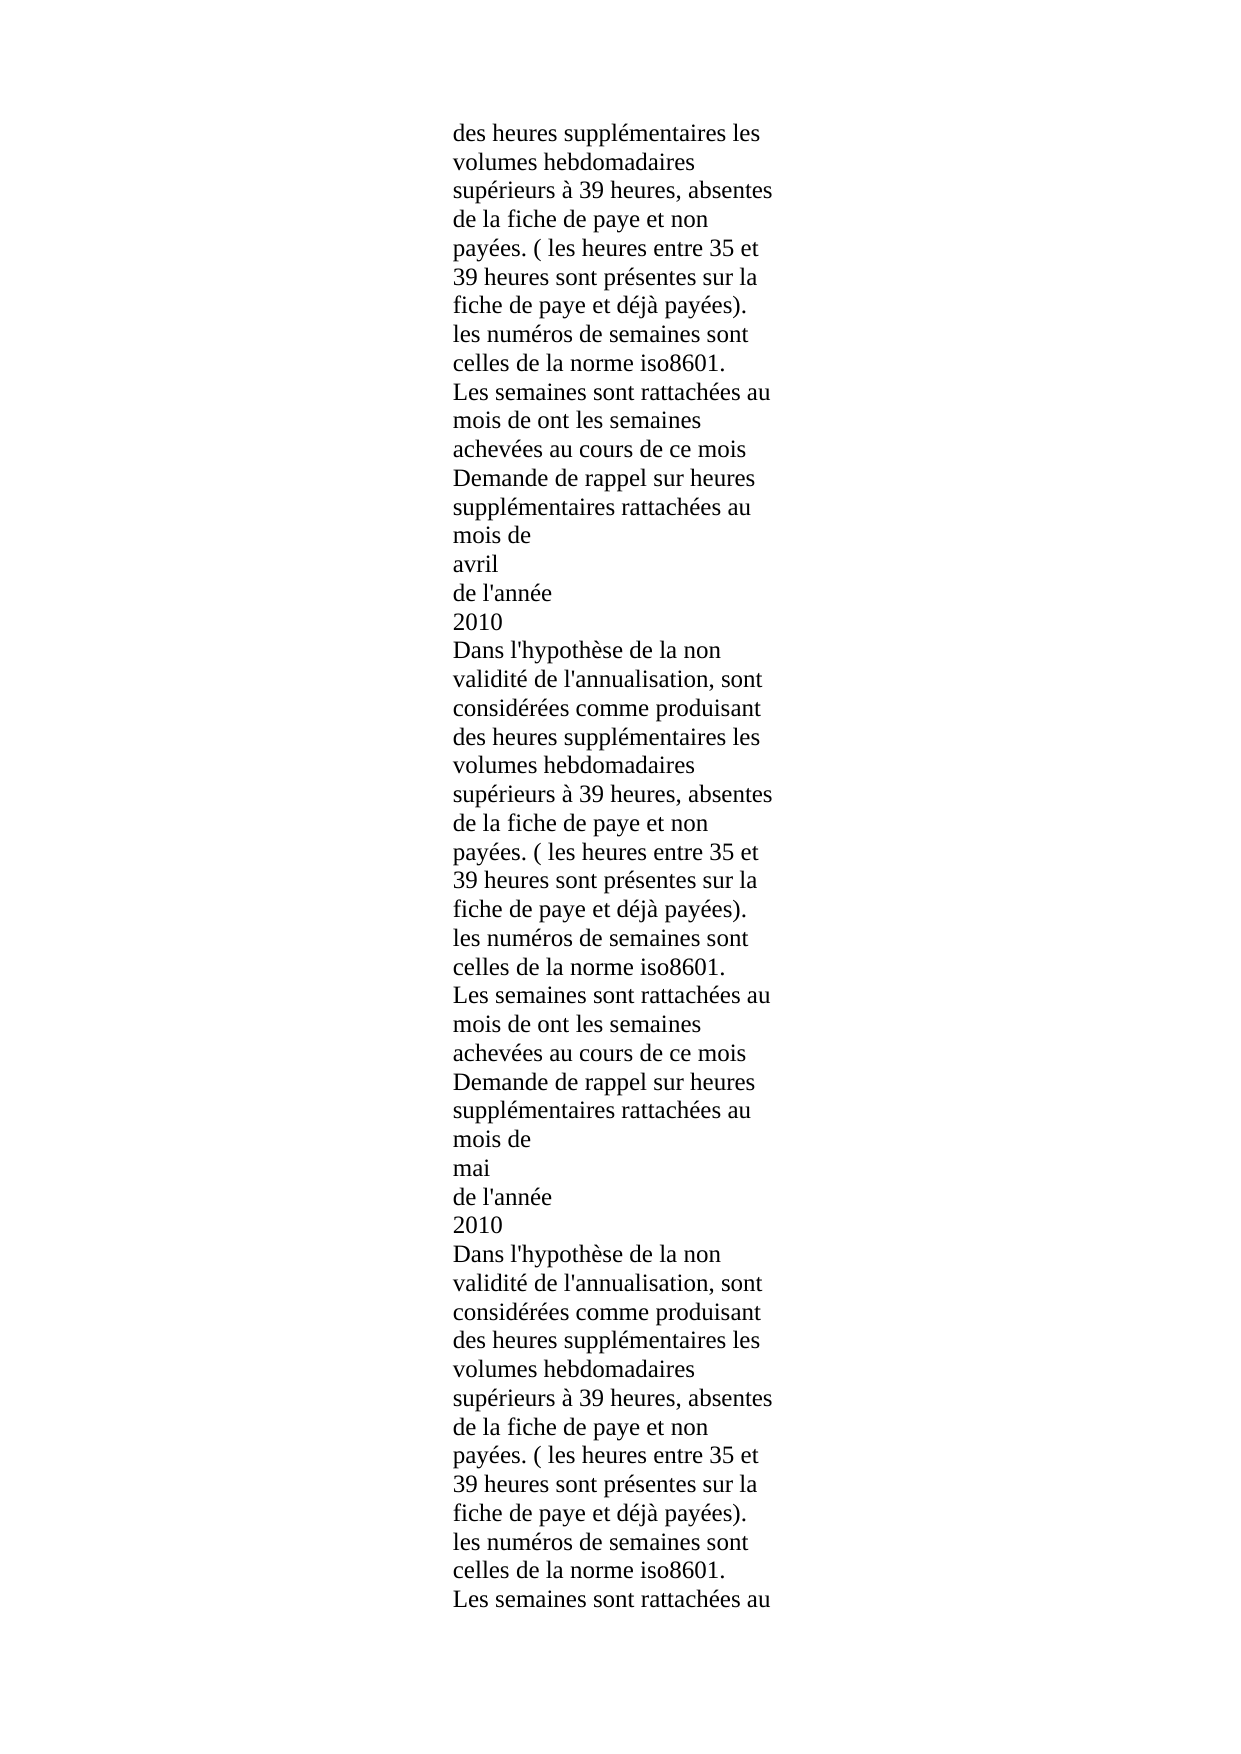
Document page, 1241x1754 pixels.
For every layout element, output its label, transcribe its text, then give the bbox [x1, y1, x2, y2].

table_cell [118, 1153, 453, 1182]
table_cell [788, 1182, 1122, 1211]
table_cell [788, 319, 1122, 377]
table_cell [788, 377, 1122, 463]
table_header Demande de rappel sur heures supplémentaires rattachées au mois de [453, 463, 787, 549]
table_header [788, 1067, 1122, 1153]
table_header Demande de rappel sur heures supplémentaires rattachées au mois de [453, 1067, 787, 1153]
table_cell les numéros de semaines sont celles de la norme iso8601. [453, 319, 787, 377]
table_cell les numéros de semaines sont celles de la norme iso8601. [453, 923, 787, 981]
table_cell [788, 549, 1122, 578]
table_cell [118, 1239, 453, 1527]
table_cell Les semaines sont rattachées au [453, 1584, 787, 1613]
table_cell [788, 578, 1122, 607]
table_cell [788, 1211, 1122, 1239]
table_cell [118, 1211, 453, 1239]
table_cell 2010 [453, 1211, 787, 1239]
table_header [118, 1067, 453, 1153]
table_header [118, 463, 453, 549]
table_cell [118, 1527, 453, 1584]
table_cell les numéros de semaines sont celles de la norme iso8601. [453, 1527, 787, 1584]
table_cell [118, 923, 453, 981]
table_cell [118, 377, 453, 463]
table_header [788, 463, 1122, 549]
table_cell [788, 1527, 1122, 1584]
table_cell [118, 636, 453, 923]
table_cell [788, 1584, 1122, 1613]
table_cell [788, 1153, 1122, 1182]
table_cell des heures supplémentaires les volumes hebdomadaires supérieurs à 39 heures, absentes de la fiche de paye et non payées. ( les heures entre 35 et 39 heures sont présentes sur la fiche de paye et déjà payées). [453, 118, 787, 319]
table_cell [118, 1584, 453, 1613]
table_cell [118, 981, 453, 1067]
table_cell avril [453, 549, 787, 578]
table_cell Dans l'hypothèse de la non validité de l'annualisation, sont considérées comme produisant des heures supplémentaires les volumes hebdomadaires supérieurs à 39 heures, absentes de la fiche de paye et non payées. ( les heures entre 35 et 39 heures sont présentes sur la fiche de paye et déjà payées). [453, 636, 787, 923]
table_cell Dans l'hypothèse de la non validité de l'annualisation, sont considérées comme produisant des heures supplémentaires les volumes hebdomadaires supérieurs à 39 heures, absentes de la fiche de paye et non payées. ( les heures entre 35 et 39 heures sont présentes sur la fiche de paye et déjà payées). [453, 1239, 787, 1527]
table_cell [788, 118, 1122, 319]
table_cell mai [453, 1153, 787, 1182]
table_cell [118, 319, 453, 377]
table_cell [788, 923, 1122, 981]
table_cell [788, 981, 1122, 1067]
table_cell [788, 607, 1122, 636]
table_cell Les semaines sont rattachées au mois de ont les semaines achevées au cours de ce mois [453, 377, 787, 463]
table_cell de l'année [453, 578, 787, 607]
table_cell [788, 1239, 1122, 1527]
table_cell [118, 549, 453, 578]
table_cell 2010 [453, 607, 787, 636]
table_cell [118, 607, 453, 636]
table_cell [788, 636, 1122, 923]
table_cell [118, 118, 453, 319]
table_cell de l'année [453, 1182, 787, 1211]
table_cell [118, 1182, 453, 1211]
table_cell Les semaines sont rattachées au mois de ont les semaines achevées au cours de ce mois [453, 981, 787, 1067]
table_cell [118, 578, 453, 607]
